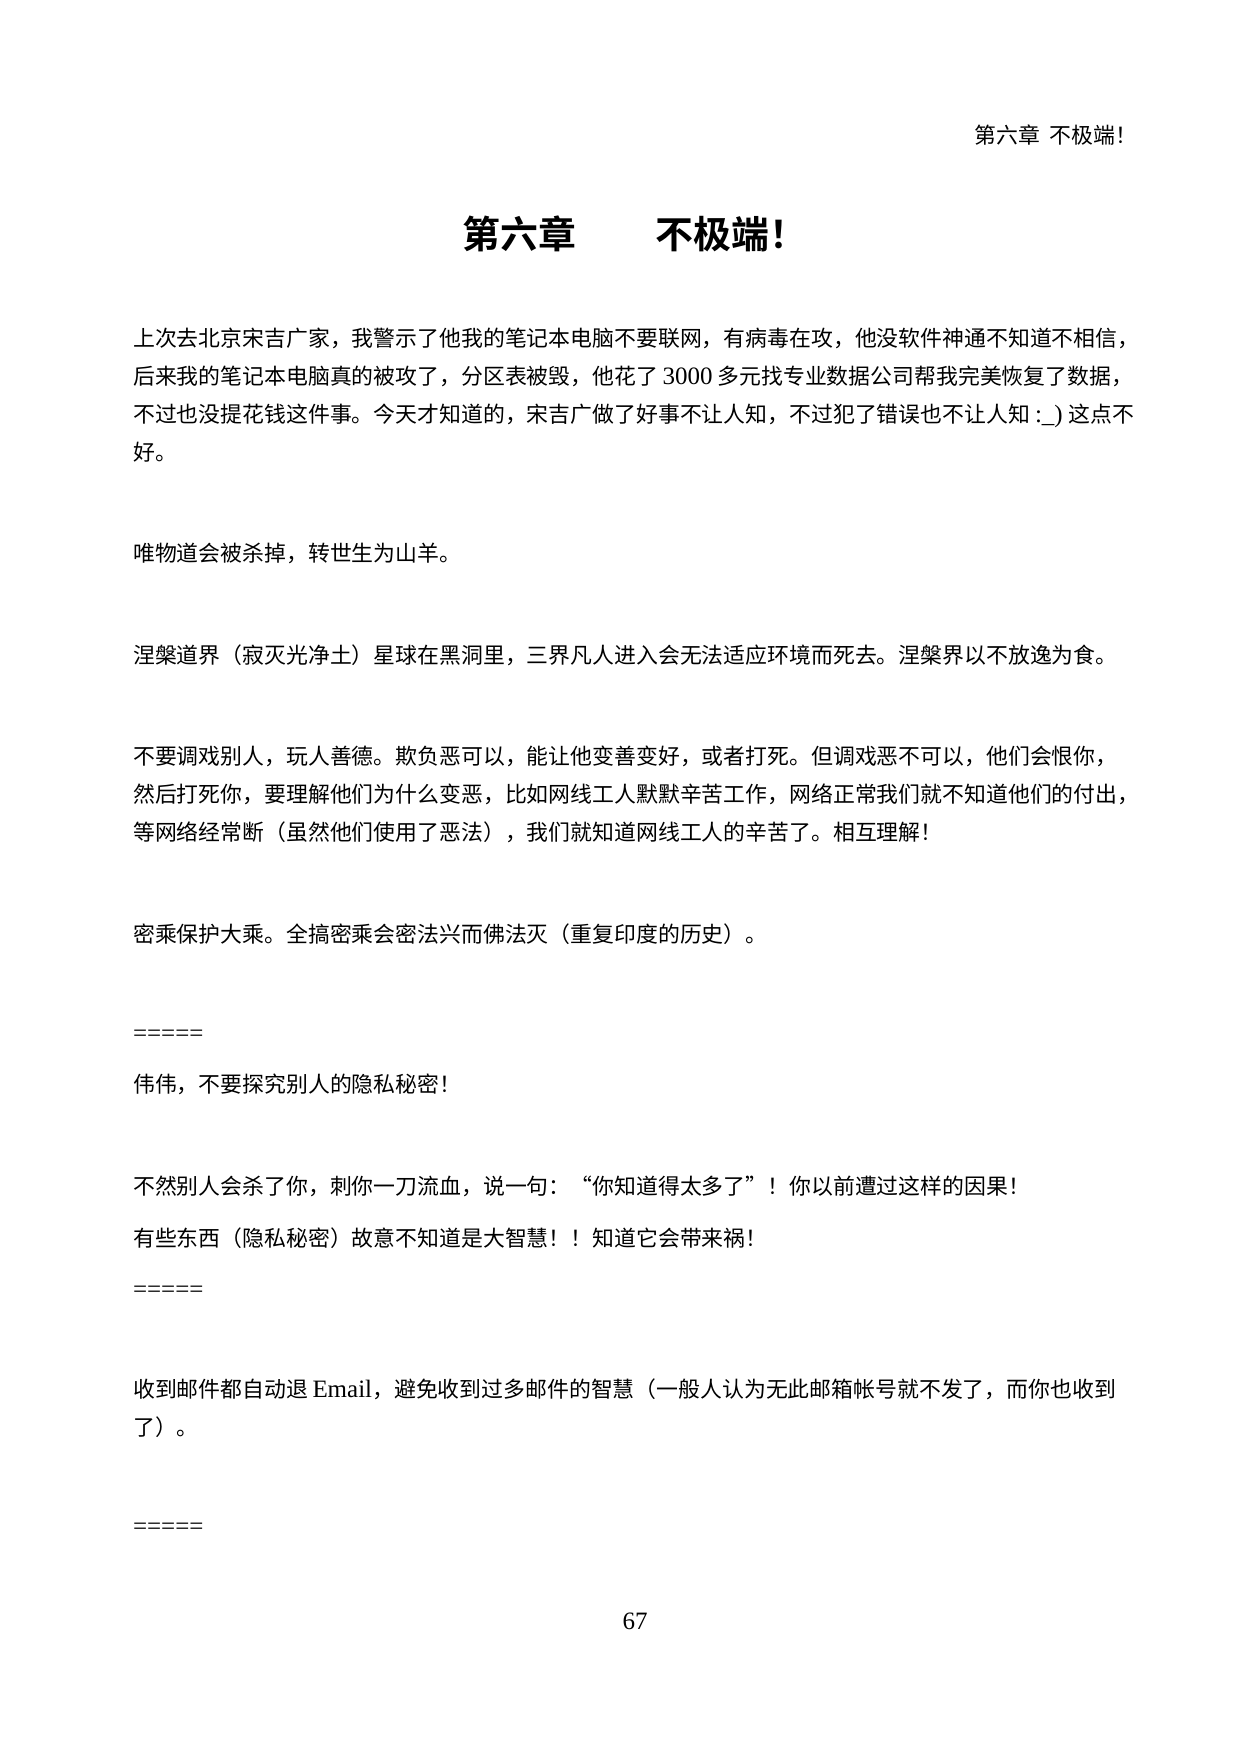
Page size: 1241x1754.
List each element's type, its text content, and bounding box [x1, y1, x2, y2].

text 伟伟，不要探究别人的隐私秘密！ [133, 1067, 1137, 1099]
text 唯物道会被杀掉，转世生为山羊。 [133, 536, 1137, 568]
text ===== [133, 1018, 1137, 1047]
text ===== [133, 1511, 1137, 1540]
text 收到邮件都自动退Email，避免收到过多邮件的智慧（一般人认为无此邮箱帐号就不发了，而你也收到了）。 [133, 1372, 1137, 1441]
text 上次去北京宋吉广家，我警示了他我的笔记本电脑不要联网，有病毒在攻，他没软件神通不知道不相信，后来我的笔记本电脑真的被攻了，分区表被毁，他花了3000多元找专业数据公司帮我完美恢复了数据，不过也没提花钱这件事。今天才知道的，宋吉广做了好事不让人知，不过犯了错误也不让人知 :_) 这点不好。 [133, 321, 1137, 466]
text 密乘保护大乘。全搞密乘会密法兴而佛法灭（重复印度的历史）。 [133, 917, 1137, 948]
text 不要调戏别人，玩人善德。欺负恶可以，能让他变善变好，或者打死。但调戏恶不可以，他们会恨你，然后打死你，要理解他们为什么变恶，比如网线工人默默辛苦工作，网络正常我们就不知道他们的付出，等网络经常断（虽然他们使用了恶法），我们就知道网线工人的辛苦了。相互理解！ [133, 739, 1137, 847]
text ===== [133, 1274, 1137, 1302]
text 不然别人会杀了你，刺你一刀流血，说一句：“你知道得太多了”！你以前遭过这样的因果！ [133, 1169, 1137, 1200]
text 有些东西（隐私秘密）故意不知道是大智慧！！知道它会带来祸！ [133, 1221, 1137, 1253]
subtitle 不极端！ [133, 204, 1137, 259]
text 涅槃道界（寂灭光净土）星球在黑洞里，三界凡人进入会无法适应环境而死去。涅槃界以不放逸为食。 [133, 638, 1137, 669]
